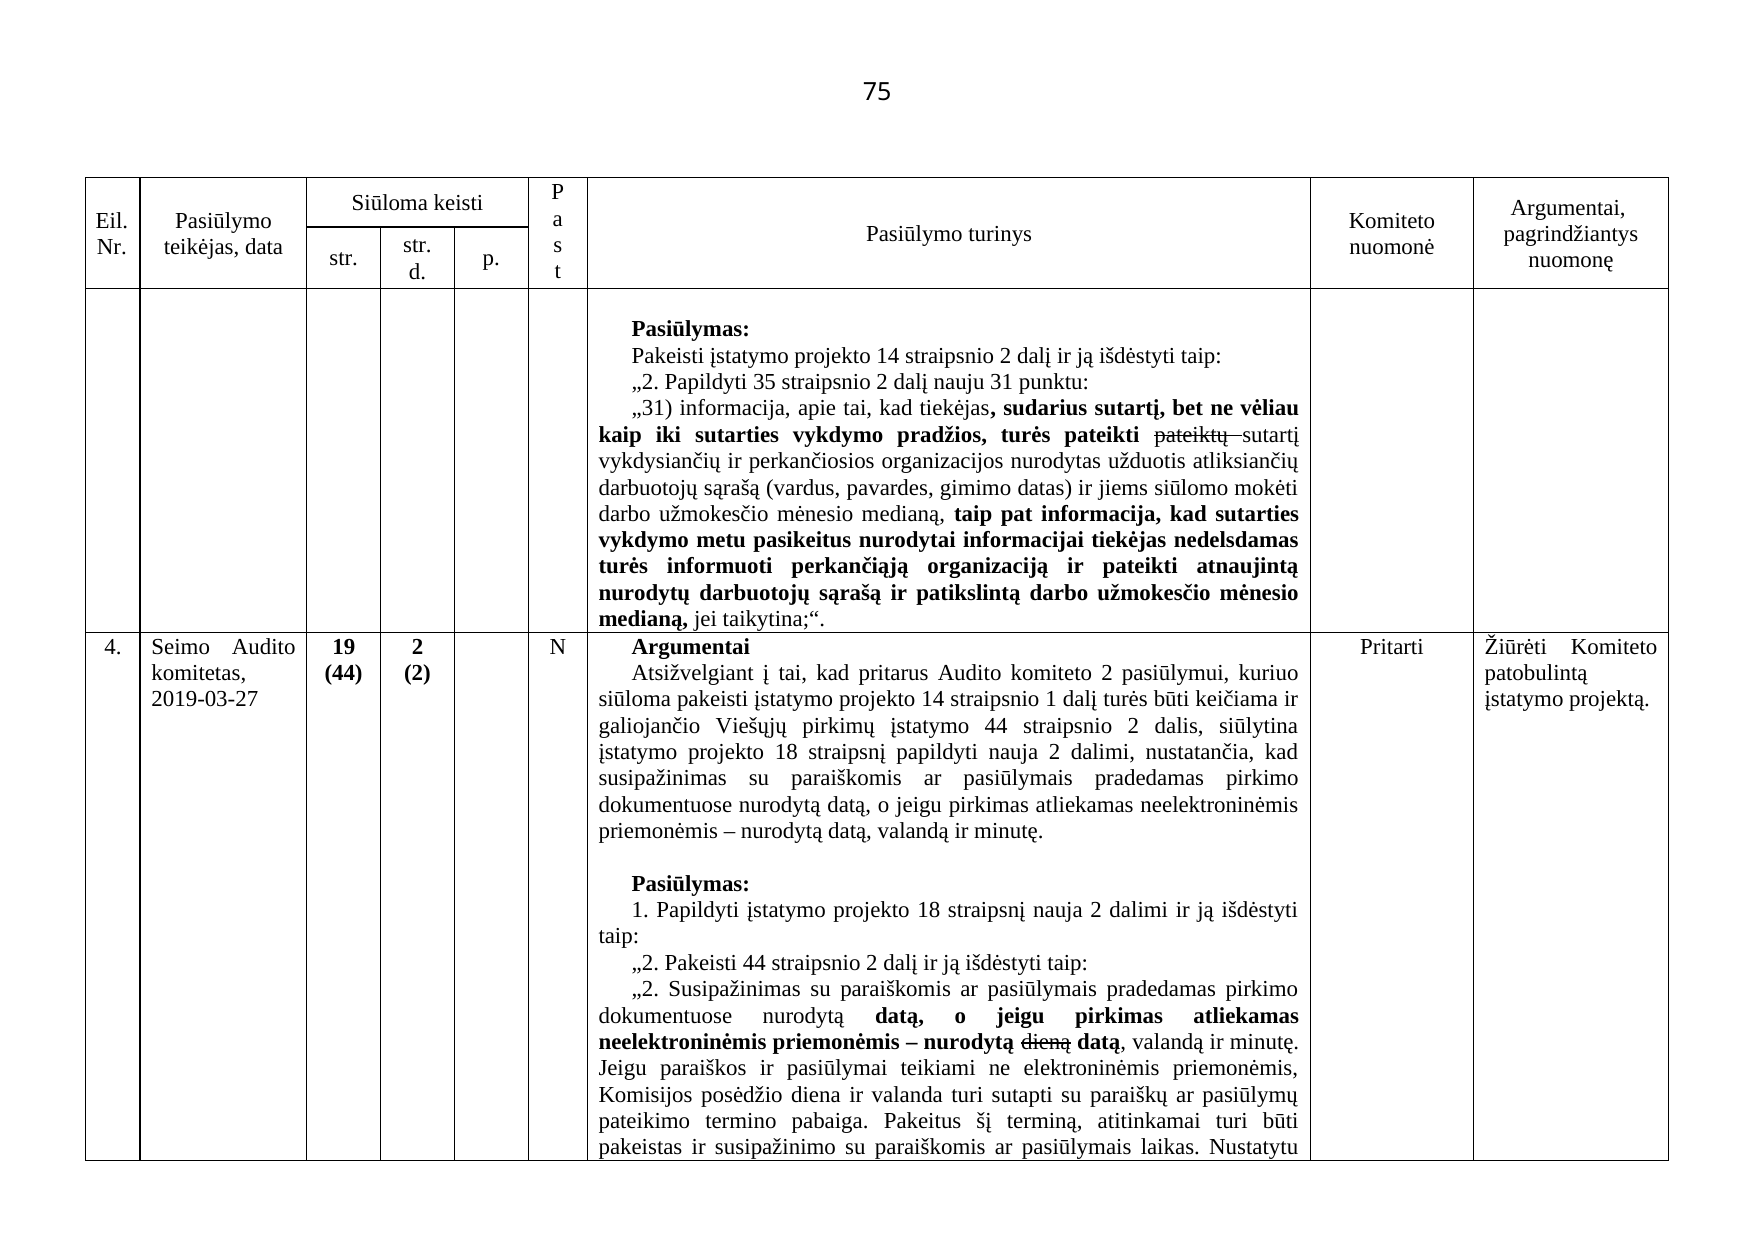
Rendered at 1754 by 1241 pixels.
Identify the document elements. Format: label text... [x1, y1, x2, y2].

table_header Pasiūlymo teikėjas, data [141, 178, 306, 288]
table_cell [86, 289, 139, 632]
table_cell [307, 289, 380, 632]
table_cell Pritarti [1311, 633, 1473, 1160]
table_cell [529, 289, 587, 632]
table_cell 2 (2) [381, 633, 454, 1160]
table_cell Pasiūlymas: Pakeisti įstatymo projekto 14 straipsnio 2 dalį ir ją išdėstyti taip: „2. Papildyti 35 straipsnio 2 dalį nauju 31 punktu: „31) informacija, apie tai, kad tiekėjas, sudarius sutartį, bet ne vėliau kaip iki sutarties vykdymo pradžios, turės pateikti pateiktų sutartį vykdysiančių ir perkančiosios organizacijos nurodytas užduotis atliksiančių darbuotojų sąrašą (vardus, pavardes, gimimo datas) ir jiems siūlomo mokėti darbo užmokesčio mėnesio medianą, taip pat informacija, kad sutarties vykdymo metu pasikeitus nurodytai informacijai tiekėjas nedelsdamas turės informuoti perkančiąją organizaciją ir pateikti atnaujintą nurodytų darbuotojų sąrašą ir patikslintą darbo užmokesčio mėnesio medianą, jei taikytina;“. [588, 289, 1310, 632]
table_header Komiteto nuomonė [1311, 178, 1473, 288]
table_header Eil. Nr. [86, 178, 139, 288]
table_cell str. [307, 228, 380, 288]
table_header Pastabos [529, 178, 587, 288]
table_cell [381, 289, 454, 632]
table_cell [1311, 289, 1473, 632]
table_cell p. [455, 228, 528, 288]
table_cell [1474, 289, 1668, 632]
table_cell Argumentai Atsižvelgiant į tai, kad pritarus Audito komiteto 2 pasiūlymui, kuriuo siūloma pakeisti įstatymo projekto 14 straipsnio 1 dalį turės būti keičiama ir galiojančio Viešųjų pirkimų įstatymo 44 straipsnio 2 dalis, siūlytina įstatymo projekto 18 straipsnį papildyti nauja 2 dalimi, nustatančia, kad susipažinimas su paraiškomis ar pasiūlymais pradedamas pirkimo dokumentuose nurodytą datą, o jeigu pirkimas atliekamas neelektroninėmis priemonėmis – nurodytą datą, valandą ir minutę. Pasiūlymas: 1. Papildyti įstatymo projekto 18 straipsnį nauja 2 dalimi ir ją išdėstyti taip: „2. Pakeisti 44 straipsnio 2 dalį ir ją išdėstyti taip: „2. Susipažinimas su paraiškomis ar pasiūlymais pradedamas pirkimo dokumentuose nurodytą datą, o jeigu pirkimas atliekamas neelektroninėmis priemonėmis – nurodytą dieną datą, valandą ir minutę. Jeigu paraiškos ir pasiūlymai teikiami ne elektroninėmis priemonėmis, Komisijos posėdžio diena ir valanda turi sutapti su paraiškų ar pasiūlymų pateikimo termino pabaiga. Pakeitus šį terminą, atitinkamai turi būti pakeistas ir susipažinimo su paraiškomis ar pasiūlymais laikas. Nustatytu [588, 633, 1310, 1160]
table_cell N [529, 633, 587, 1160]
table_header Siūloma keisti [307, 178, 528, 226]
table_cell 4. [86, 633, 139, 1160]
table_cell [455, 633, 528, 1160]
table_header Pasiūlymo turinys [588, 178, 1310, 288]
table_cell [141, 289, 306, 632]
table_cell [455, 289, 528, 632]
table_cell Seimo Audito komitetas, 2019-03-27 [141, 633, 306, 1160]
table_header Argumentai, pagrindžiantys nuomonę [1474, 178, 1668, 288]
table_cell str. d. [381, 228, 454, 288]
table_cell Žiūrėti Komiteto patobulintą įstatymo projektą. [1474, 633, 1668, 1160]
table_cell 19 (44) [307, 633, 380, 1160]
